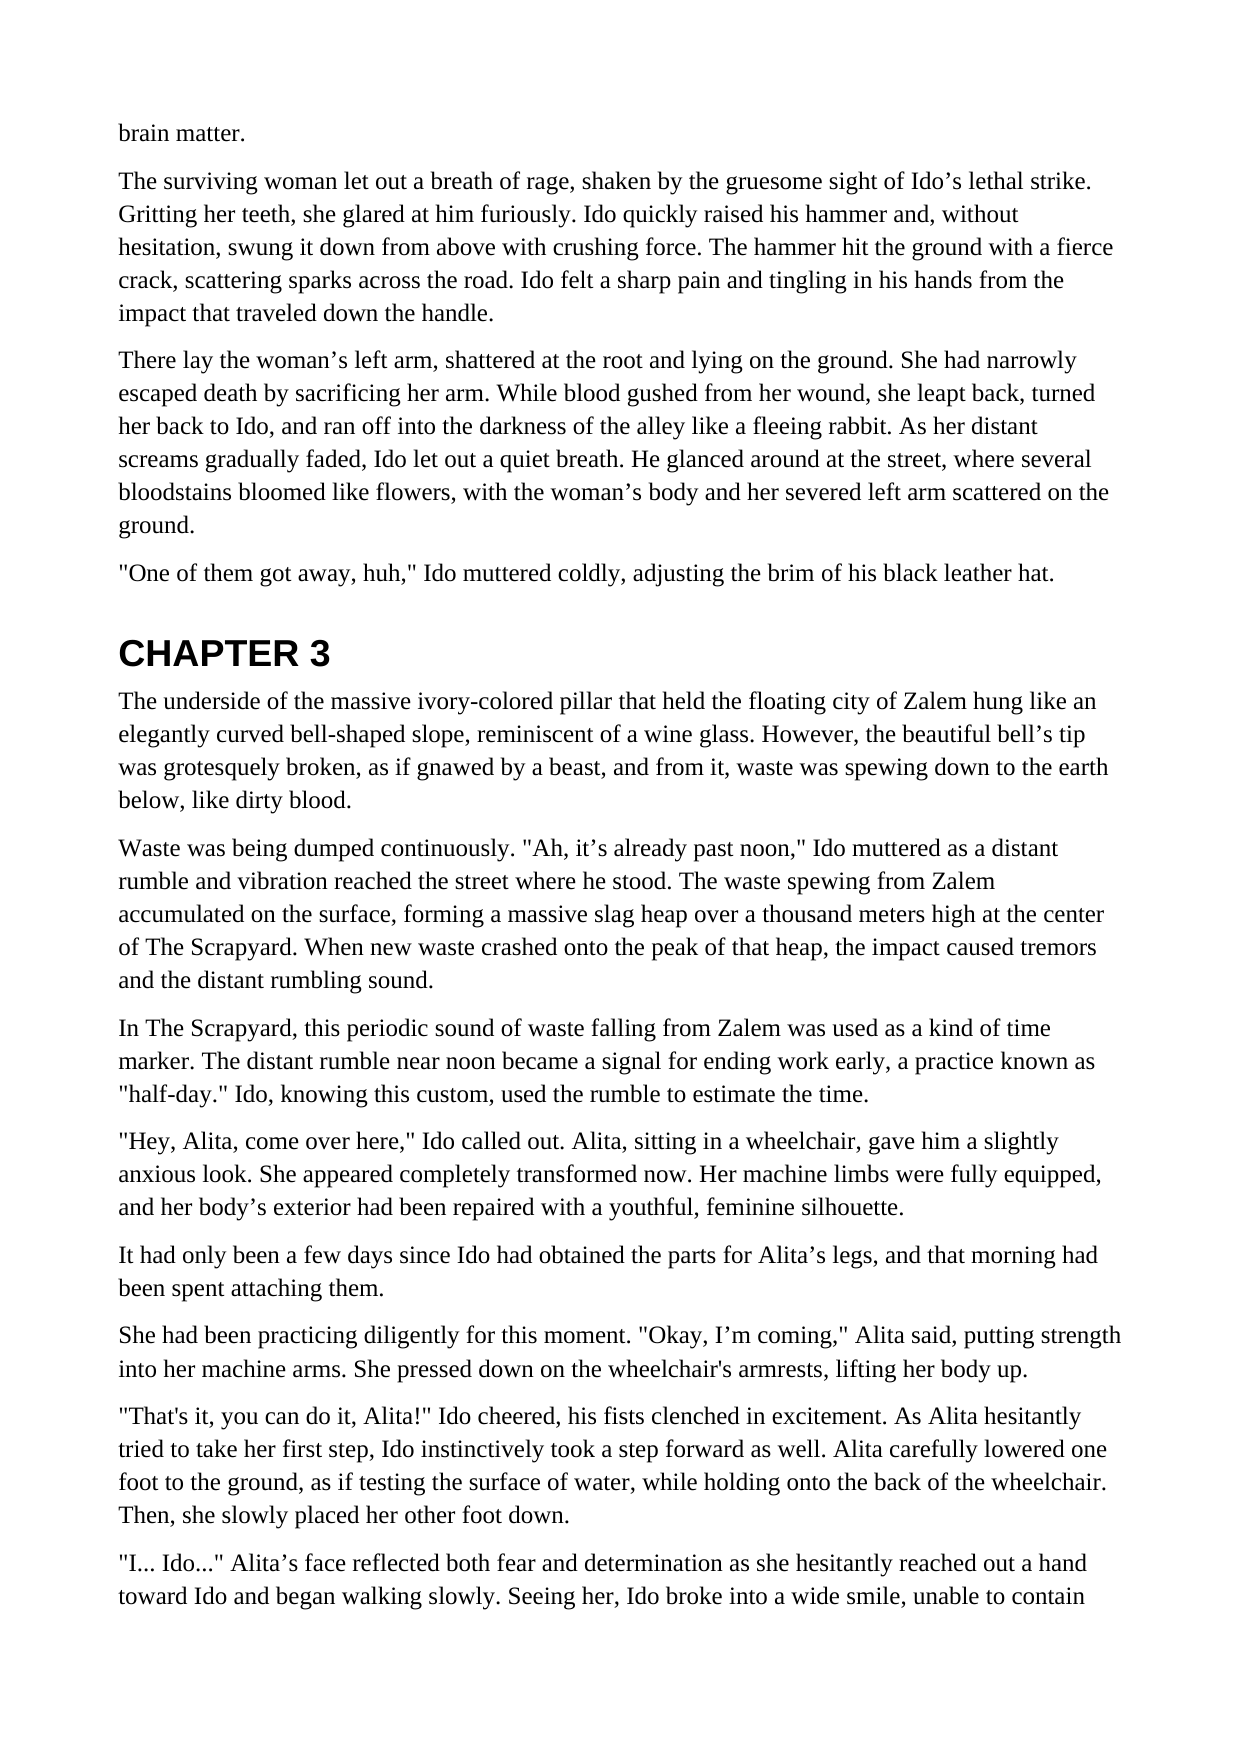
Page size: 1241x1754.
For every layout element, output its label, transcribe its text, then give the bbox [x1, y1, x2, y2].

text There lay the woman’s left arm, shattered at the root and lying on the ground. She had narrowly escaped death by sacrificing her arm. While blood gushed from her wound, she leapt back, turned her back to Ido, and ran off into the darkness of the alley like a fleeing rabbit. As her distant screams gradually faded, Ido let out a quiet breath. He glanced around at the street, where several bloodstains bloomed like flowers, with the woman’s body and her severed left arm scattered on the ground. [118, 345, 1122, 539]
text brain matter. [118, 118, 1122, 147]
text It had only been a few days since Ido had obtained the parts for Alita’s legs, and that morning had been spent attaching them. [118, 1240, 1122, 1302]
text She had been practicing diligently for this moment. "Okay, I’m coming," Alita said, putting strength into her machine arms. She pressed down on the wheelchair's armrests, lifting her body up. [118, 1321, 1122, 1382]
text In The Scrapyard, this periodic sound of waste falling from Zalem was used as a kind of time marker. The distant rumble near noon became a signal for ending work early, a practice known as "half-day." Ido, knowing this custom, used the rumble to estimate the time. [118, 1013, 1122, 1107]
text "Hey, Alita, come over here," Ido called out. Alita, sitting in a wheelchair, gave him a slightly anxious look. She appeared completely transformed now. Her machine limbs were fully equipped, and her body’s exterior had been repaired with a youthful, feminine silhouette. [118, 1126, 1122, 1221]
text "I... Ido..." Alita’s face reflected both fear and determination as she hesitantly reached out a hand toward Ido and began walking slowly. Seeing her, Ido broke into a wide smile, unable to contain [118, 1548, 1122, 1610]
text The surviving woman let out a breath of rage, shaken by the gruesome sight of Ido’s lethal strike. Gritting her teeth, she glared at him furiously. Ido quickly raised his hammer and, without hesitation, swung it down from above with crushing force. The hammer hit the ground with a fierce crack, scattering sparks across the road. Ido felt a sharp pain and tingling in his hands from the impact that traveled down the handle. [118, 166, 1122, 327]
subtitle CHAPTER 3 [118, 631, 1122, 674]
text "One of them got away, huh," Ido muttered coldly, adjusting the brim of his black leather hat. [118, 558, 1122, 587]
text The underside of the massive ivory-colored pillar that held the floating city of Zalem hung like an elegantly curved bell-shaped slope, reminiscent of a wine glass. However, the beautiful bell’s tip was grotesquely broken, as if gnawed by a beast, and from it, waste was spewing down to the earth below, like dirty blood. [118, 686, 1122, 814]
text "That's it, you can do it, Alita!" Ido cheered, his fists clenched in excitement. As Alita hesitantly tried to take her first step, Ido instinctively took a step forward as well. Alita carefully lowered one foot to the ground, as if testing the surface of water, while holding onto the back of the wheelchair. Then, she slowly placed her other foot down. [118, 1401, 1122, 1529]
text Waste was being dumped continuously. "Ah, it’s already past noon," Ido muttered as a distant rumble and vibration reached the street where he stood. The waste spewing from Zalem accumulated on the surface, forming a massive slag heap over a thousand meters high at the center of The Scrapyard. When new waste crashed onto the peak of that heap, the impact caused tremors and the distant rumbling sound. [118, 833, 1122, 994]
